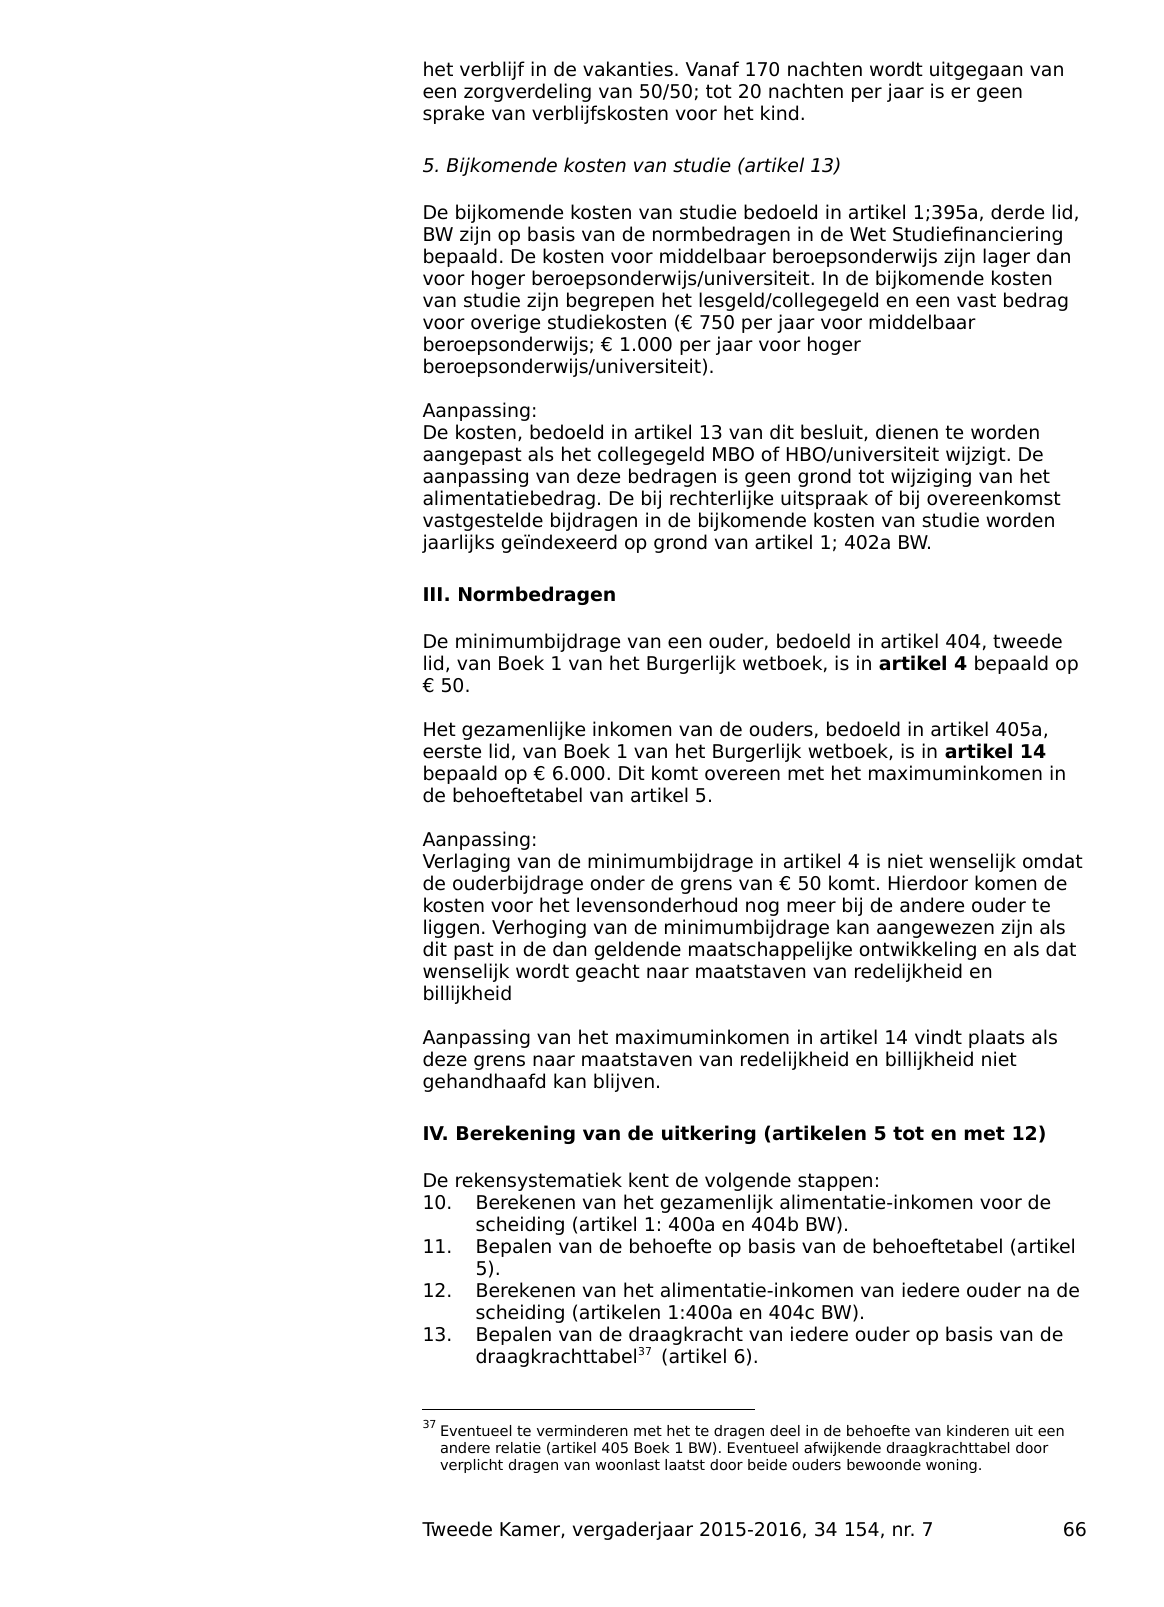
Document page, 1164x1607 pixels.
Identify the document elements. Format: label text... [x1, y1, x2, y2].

text De bijkomende kosten van studie bedoeld in artikel 1;395a, derde lid, BW zijn op basis van de normbedragen in de Wet Studiefinanciering bepaald. De kosten voor middelbaar beroepsonderwijs zijn lager dan voor hoger beroepsonderwijs/universiteit. In de bijkomende kosten van studie zijn begrepen het lesgeld/collegegeld en een vast bedrag voor overige studiekosten (€ 750 per jaar voor middelbaar beroepsonderwijs; € 1.000 per jaar voor hoger beroepsonderwijs/universiteit). [422, 202, 1087, 378]
text Aanpassing: [422, 400, 1087, 422]
text Eventueel te verminderen met het te dragen deel in de behoefte van kinderen uit een andere relatie (artikel 405 Boek 1 BW). Eventueel afwijkende draagkrachttabel door verplicht dragen van woonlast laatst door beide ouders bewoonde woning. [422, 1418, 1087, 1474]
text het verblijf in de vakanties. Vanaf 170 nachten wordt uitgegaan van een zorgverdeling van 50/50; tot 20 nachten per jaar is er geen sprake van verblijfskosten voor het kind. [422, 59, 1087, 125]
text 11. Bepalen van de behoefte op basis van de behoeftetabel (artikel 5). [422, 1236, 1087, 1280]
text Verlaging van de minimumbijdrage in artikel 4 is niet wenselijk omdat de ouderbijdrage onder de grens van € 50 komt. Hierdoor komen de kosten voor het levensonderhoud nog meer bij de andere ouder te liggen. Verhoging van de minimumbijdrage kan aangewezen zijn als dit past in de dan geldende maatschappelijke ontwikkeling en als dat wenselijk wordt geacht naar maatstaven van redelijkheid en billijkheid [422, 851, 1087, 1005]
text 13. Bepalen van de draagkracht van iedere ouder op basis van de draagkrachttabel (artikel 6). [422, 1324, 1087, 1368]
text Het gezamenlijke inkomen van de ouders, bedoeld in artikel 405a, eerste lid, van Boek 1 van het Burgerlijk wetboek, is in artikel 14 bepaald op € 6.000. Dit komt overeen met het maximuminkomen in de behoeftetabel van artikel 5. [422, 719, 1087, 807]
text De kosten, bedoeld in artikel 13 van dit besluit, dienen te worden aangepast als het collegegeld MBO of HBO/universiteit wijzigt. De aanpassing van deze bedragen is geen grond tot wijziging van het alimentatiebedrag. De bij rechterlijke uitspraak of bij overeenkomst vastgestelde bijdragen in de bijkomende kosten van studie worden jaarlijks geïndexeerd op grond van artikel 1; 402a BW. [422, 422, 1087, 554]
text De minimumbijdrage van een ouder, bedoeld in artikel 404, tweede lid, van Boek 1 van het Burgerlijk wetboek, is in artikel 4 bepaald op € 50. [422, 631, 1087, 697]
text 12. Berekenen van het alimentatie-inkomen van iedere ouder na de scheiding (artikelen 1:400a en 404c BW). [422, 1280, 1087, 1324]
subtitle IV. Berekening van de uitkering (artikelen 5 tot en met 12) [422, 1123, 1087, 1145]
subtitle III. Normbedragen [422, 584, 1087, 606]
text De rekensystematiek kent de volgende stappen: [422, 1170, 1087, 1192]
text Aanpassing van het maximuminkomen in artikel 14 vindt plaats als deze grens naar maatstaven van redelijkheid en billijkheid niet gehandhaafd kan blijven. [422, 1027, 1087, 1093]
text 10. Berekenen van het gezamenlijk alimentatie-inkomen voor de scheiding (artikel 1: 400a en 404b BW). [422, 1192, 1087, 1236]
subtitle 5. Bijkomende kosten van studie (artikel 13) [422, 155, 1087, 177]
text Aanpassing: [422, 829, 1087, 851]
